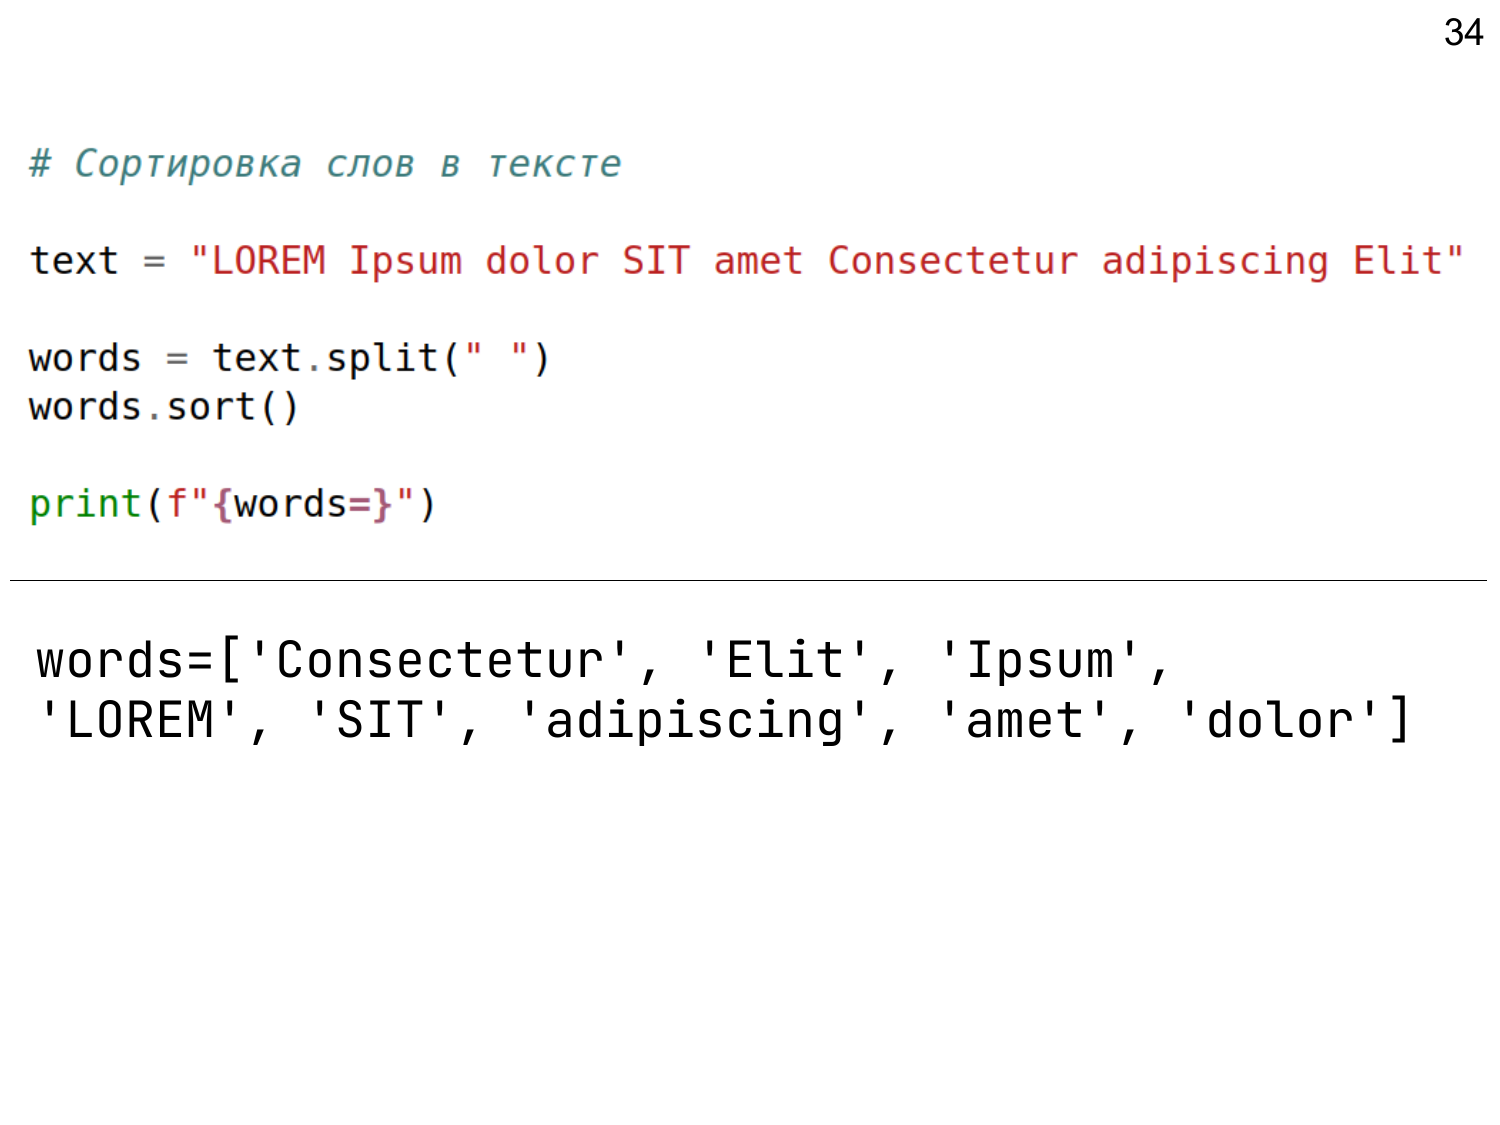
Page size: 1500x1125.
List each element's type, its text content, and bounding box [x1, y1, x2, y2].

text_box words=['Consectetur', 'Elit', 'Ipsum', 'LOREM', 'SIT', 'adipiscing', 'amet', 'dolor'] [35, 620, 1458, 1088]
picture [15, 134, 1473, 544]
